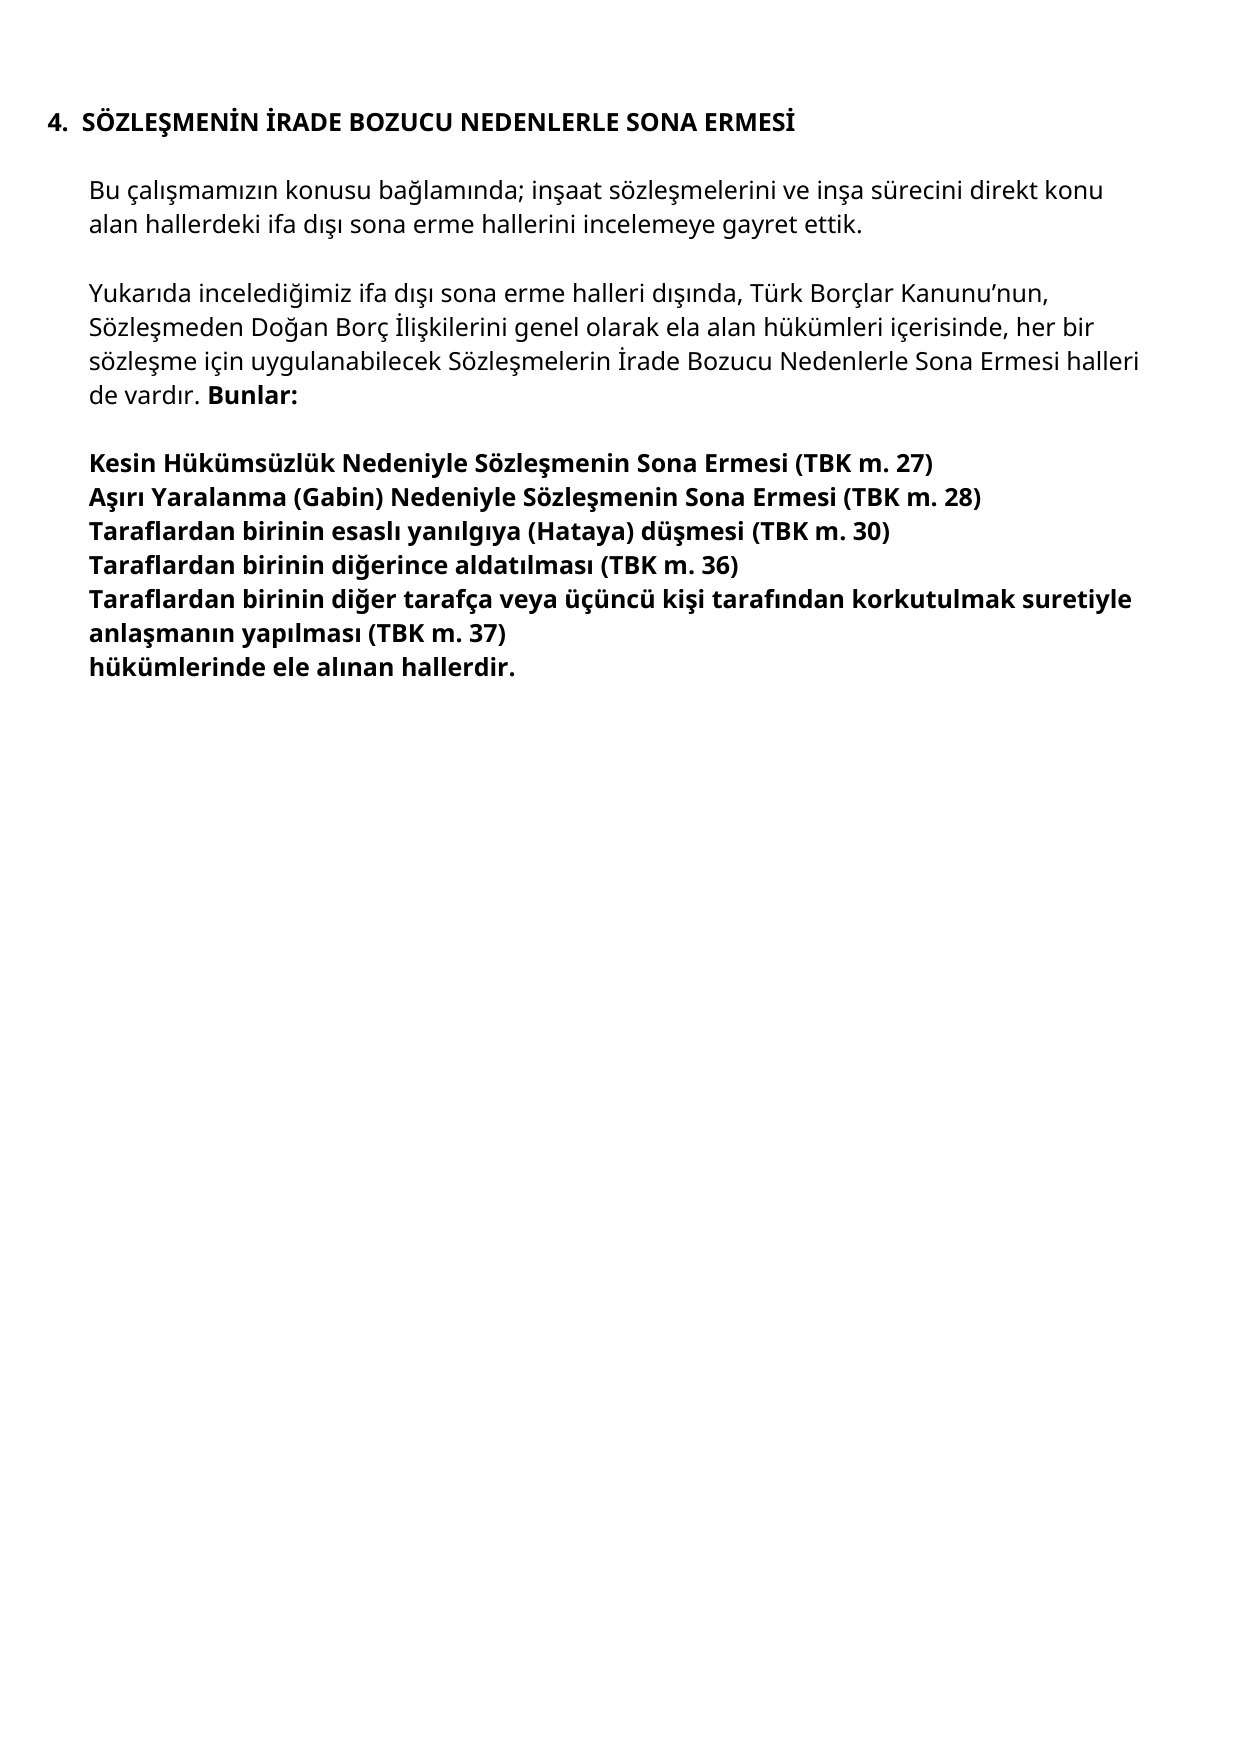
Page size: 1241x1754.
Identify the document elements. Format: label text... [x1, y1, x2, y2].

text Aşırı Yaralanma (Gabin) Nedeniyle Sözleşmenin Sona Ermesi (TBK m. 28) [88, 479, 1152, 514]
text Yukarıda incelediğimiz ifa dışı sona erme halleri dışında, Türk Borçlar Kanunu’nun, Sözleşmeden Doğan Borç İlişkilerini genel olarak ela alan hükümleri içerisinde, her bir sözleşme için uygulanabilecek Sözleşmelerin İrade Bozucu Nedenlerle Sona Ermesi halleri de vardır. Bunlar: [88, 275, 1152, 411]
text Taraflardan birinin esaslı yanılgıya (Hataya) düşmesi (TBK m. 30) [88, 514, 1152, 548]
text hükümlerinde ele alınan hallerdir. [88, 650, 1152, 684]
text Kesin Hükümsüzlük Nedeniyle Sözleşmenin Sona Ermesi (TBK m. 27) [88, 446, 1152, 479]
text Taraflardan birinin diğerince aldatılması (TBK m. 36) [88, 548, 1152, 582]
text Taraflardan birinin diğer tarafça veya üçüncü kişi tarafından korkutulmak suretiyle anlaşmanın yapılması (TBK m. 37) [88, 582, 1152, 650]
text 4. SÖZLEŞMENİN İRADE BOZUCU NEDENLERLE SONA ERMESİ [47, 105, 1152, 139]
text Bu çalışmamızın konusu bağlamında; inşaat sözleşmelerini ve inşa sürecini direkt konu alan hallerdeki ifa dışı sona erme hallerini incelemeye gayret ettik. [88, 173, 1152, 241]
